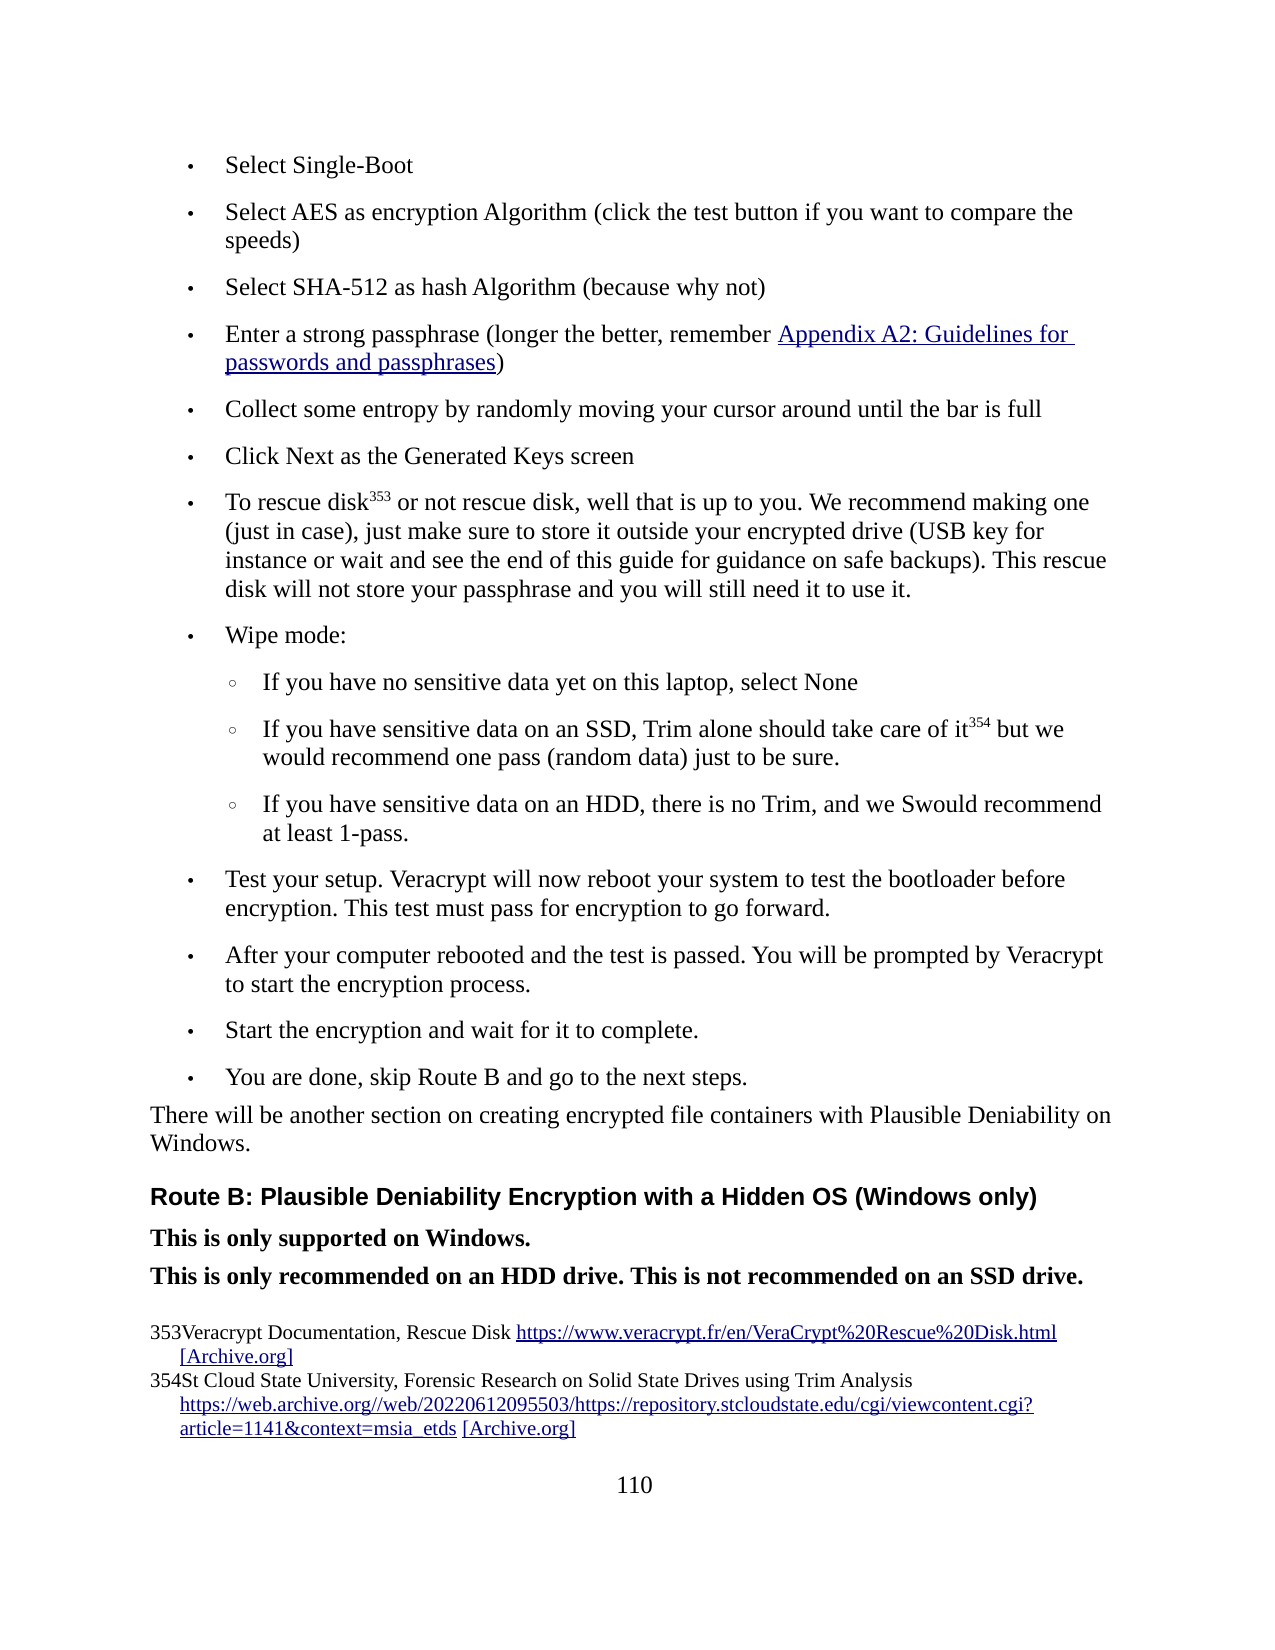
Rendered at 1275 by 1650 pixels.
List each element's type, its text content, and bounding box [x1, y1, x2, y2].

list St Cloud State University, Forensic Research on Solid State Drives using Trim Analysis https://web.archive.org//web/20220612095503/https://repository.stcloudstate.edu/cgi/viewcontent.cgi?article=1141&context=msia_etds [Archive.org] [150, 1368, 1125, 1440]
list Select Single-Boot [187, 150, 1125, 179]
list You are done, skip Route B and go to the next steps. [187, 1062, 1125, 1091]
text This is only supported on Windows. [150, 1223, 1125, 1252]
list Click Next as the Generated Keys screen [187, 441, 1125, 469]
list If you have sensitive data on an SSD, Trim alone should take care of it but we would recommend one pass (random data) just to be sure. [225, 714, 1125, 771]
list Test your setup. Veracrypt will now reboot your system to test the bootloader before encryption. This test must pass for encryption to go forward. [187, 864, 1125, 922]
list Select SHA-512 as hash Algorithm (because why not) [187, 272, 1125, 301]
text There will be another section on creating encrypted file containers with Plausible Deniability on Windows. [150, 1100, 1125, 1157]
list Veracrypt Documentation, Rescue Disk https://www.veracrypt.fr/en/VeraCrypt%20Rescue%20Disk.html [Archive.org] [150, 1320, 1125, 1368]
list To rescue disk or not rescue disk, well that is up to you. We recommend making one (just in case), just make sure to store it outside your encrypted drive (USB key for instance or wait and see the end of this guide for guidance on safe backups). This rescue disk will not store your passphrase and you will still need it to use it. [187, 487, 1125, 602]
list Enter a strong passphrase (longer the better, remember Appendix A2: Guidelines for passwords and passphrases) [187, 319, 1125, 376]
text This is only recommended on an HDD drive. This is not recommended on an SSD drive. [150, 1261, 1125, 1290]
list If you have sensitive data on an HDD, there is no Trim, and we Swould recommend at least 1-pass. [225, 789, 1125, 847]
subtitle Route B: Plausible Deniability Encryption with a Hidden OS (Windows only) [150, 1182, 1125, 1211]
list Start the encryption and wait for it to complete. [187, 1015, 1125, 1044]
list If you have no sensitive data yet on this laptop, select None [225, 667, 1125, 696]
list Wipe mode: [187, 620, 1125, 649]
list After your computer rebooted and the test is passed. You will be prompted by Veracrypt to start the encryption process. [187, 940, 1125, 997]
list Collect some entropy by randomly moving your cursor around until the bar is full [187, 394, 1125, 423]
list Select AES as encryption Algorithm (click the test button if you want to compare the speeds) [187, 197, 1125, 254]
